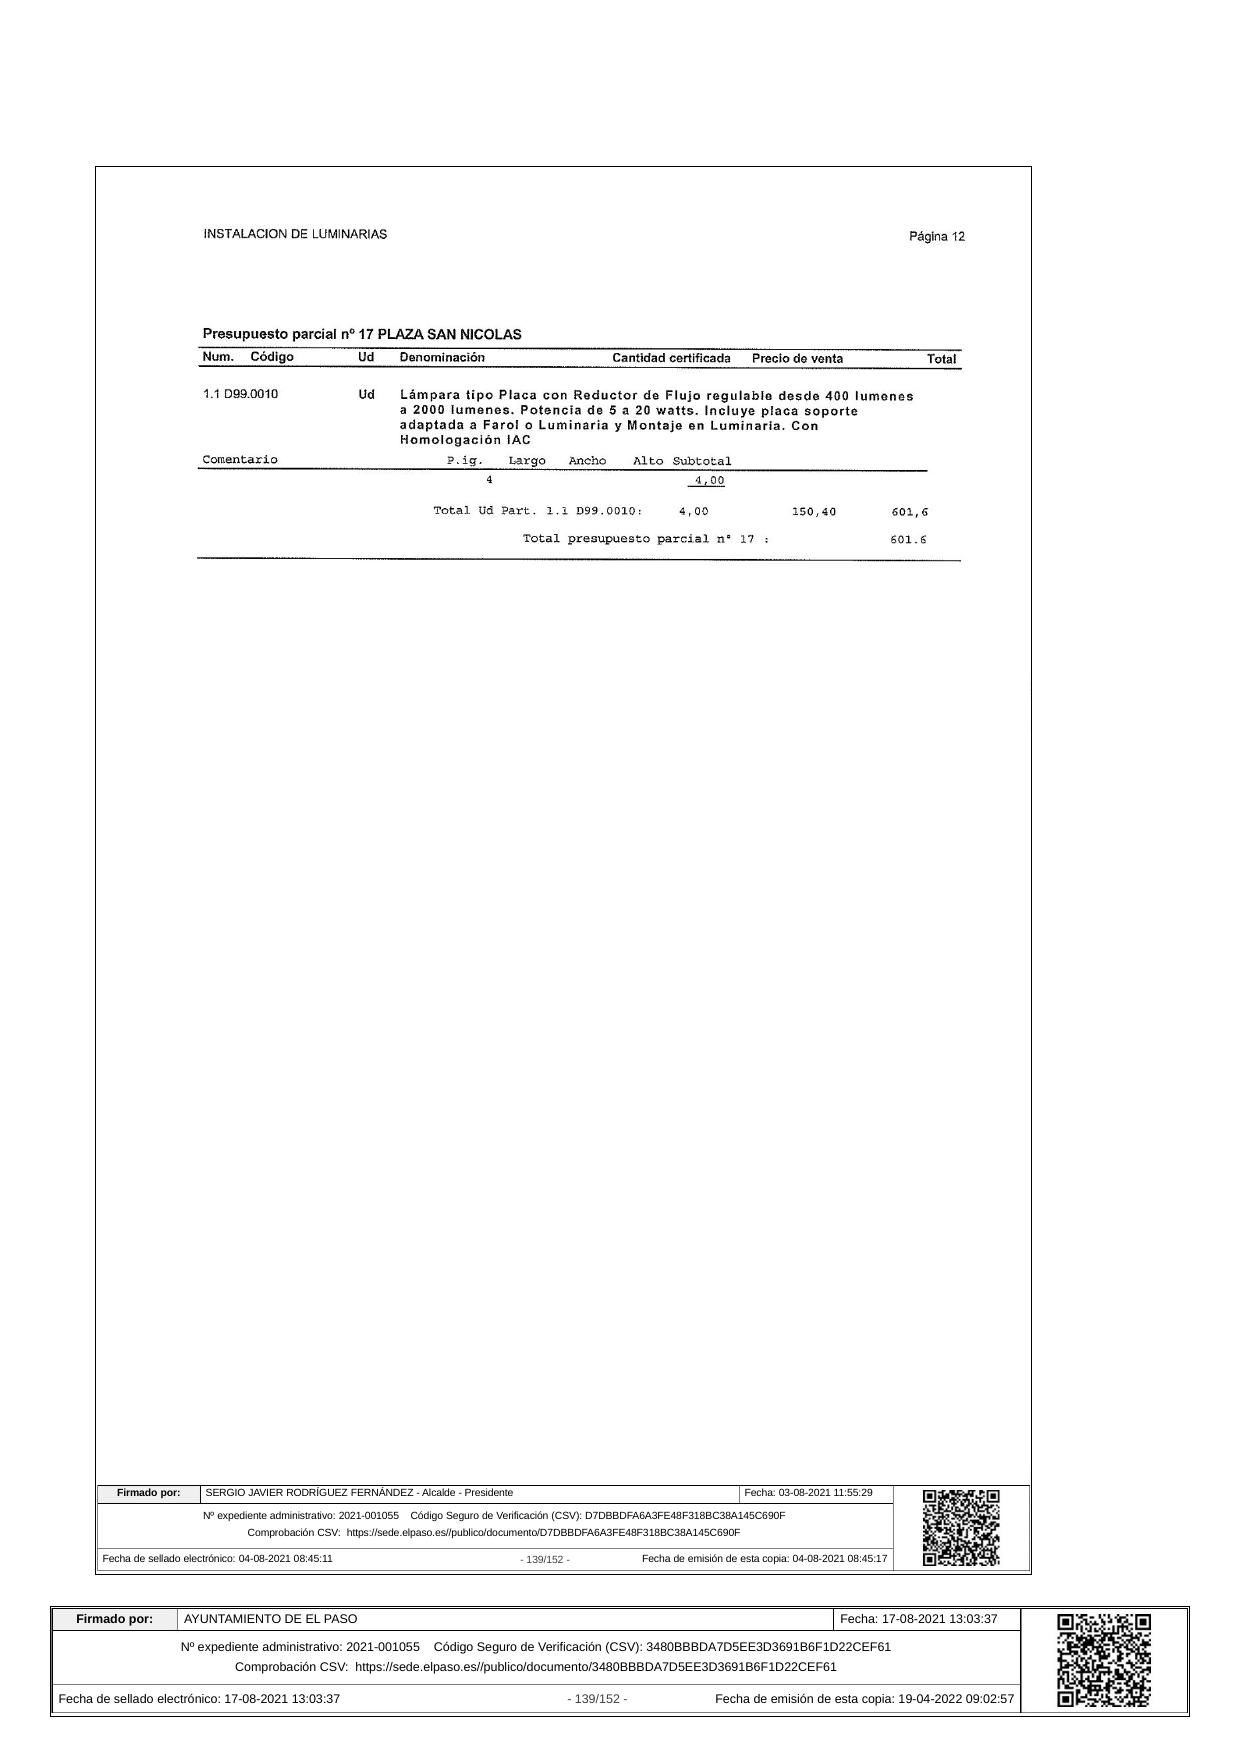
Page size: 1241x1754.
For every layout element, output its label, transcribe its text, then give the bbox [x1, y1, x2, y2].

text - 139/152 - [520, 1554, 585, 1565]
text Fecha: 03-08-2021 11:55:29 [744, 1488, 893, 1499]
text Firmado por: [117, 1488, 196, 1499]
text - 139/152 - [567, 1693, 646, 1707]
text Comprobación CSV: https://sede.elpaso.es//publico/documento/D7DBBDFA6A3FE48F318BC38A145C690F [247, 1527, 812, 1539]
text Comprobación CSV: https://sede.elpaso.es//publico/documento/3480BBBDA7D5EE3D3691B6F1D22CEF61 [235, 1661, 917, 1674]
text Fecha: 17-08-2021 13:03:37 [840, 1612, 1021, 1626]
picture [96, 167, 1031, 1574]
text Fecha de sellado electrónico: 17-08-2021 13:03:37 [58, 1692, 365, 1706]
text Nº expediente administrativo: 2021-001055 Código Seguro de Verificación (CSV): 3480BBBDA7D5EE3D3691B6F1D22CEF61 [181, 1640, 917, 1654]
picture [51, 1607, 1189, 1716]
text Fecha de sellado electrónico: 04-08-2021 08:45:11 [102, 1553, 359, 1565]
text Fecha de emisión de esta copia: 04-08-2021 08:45:17 [642, 1553, 912, 1565]
text Firmado por: [76, 1612, 172, 1626]
text AYUNTAMIENTO DE EL PASO [184, 1612, 386, 1626]
text SERGIO JAVIER RODRÍGUEZ FERNÁNDEZ - Alcalde - Presidente [205, 1488, 540, 1499]
text Fecha de emisión de esta copia: 19-04-2022 09:02:57 [715, 1692, 1039, 1706]
text Nº expediente administrativo: 2021-001055 Código Seguro de Verificación (CSV): D7DBBDFA6A3FE48F318BC38A145C690F [203, 1510, 812, 1522]
